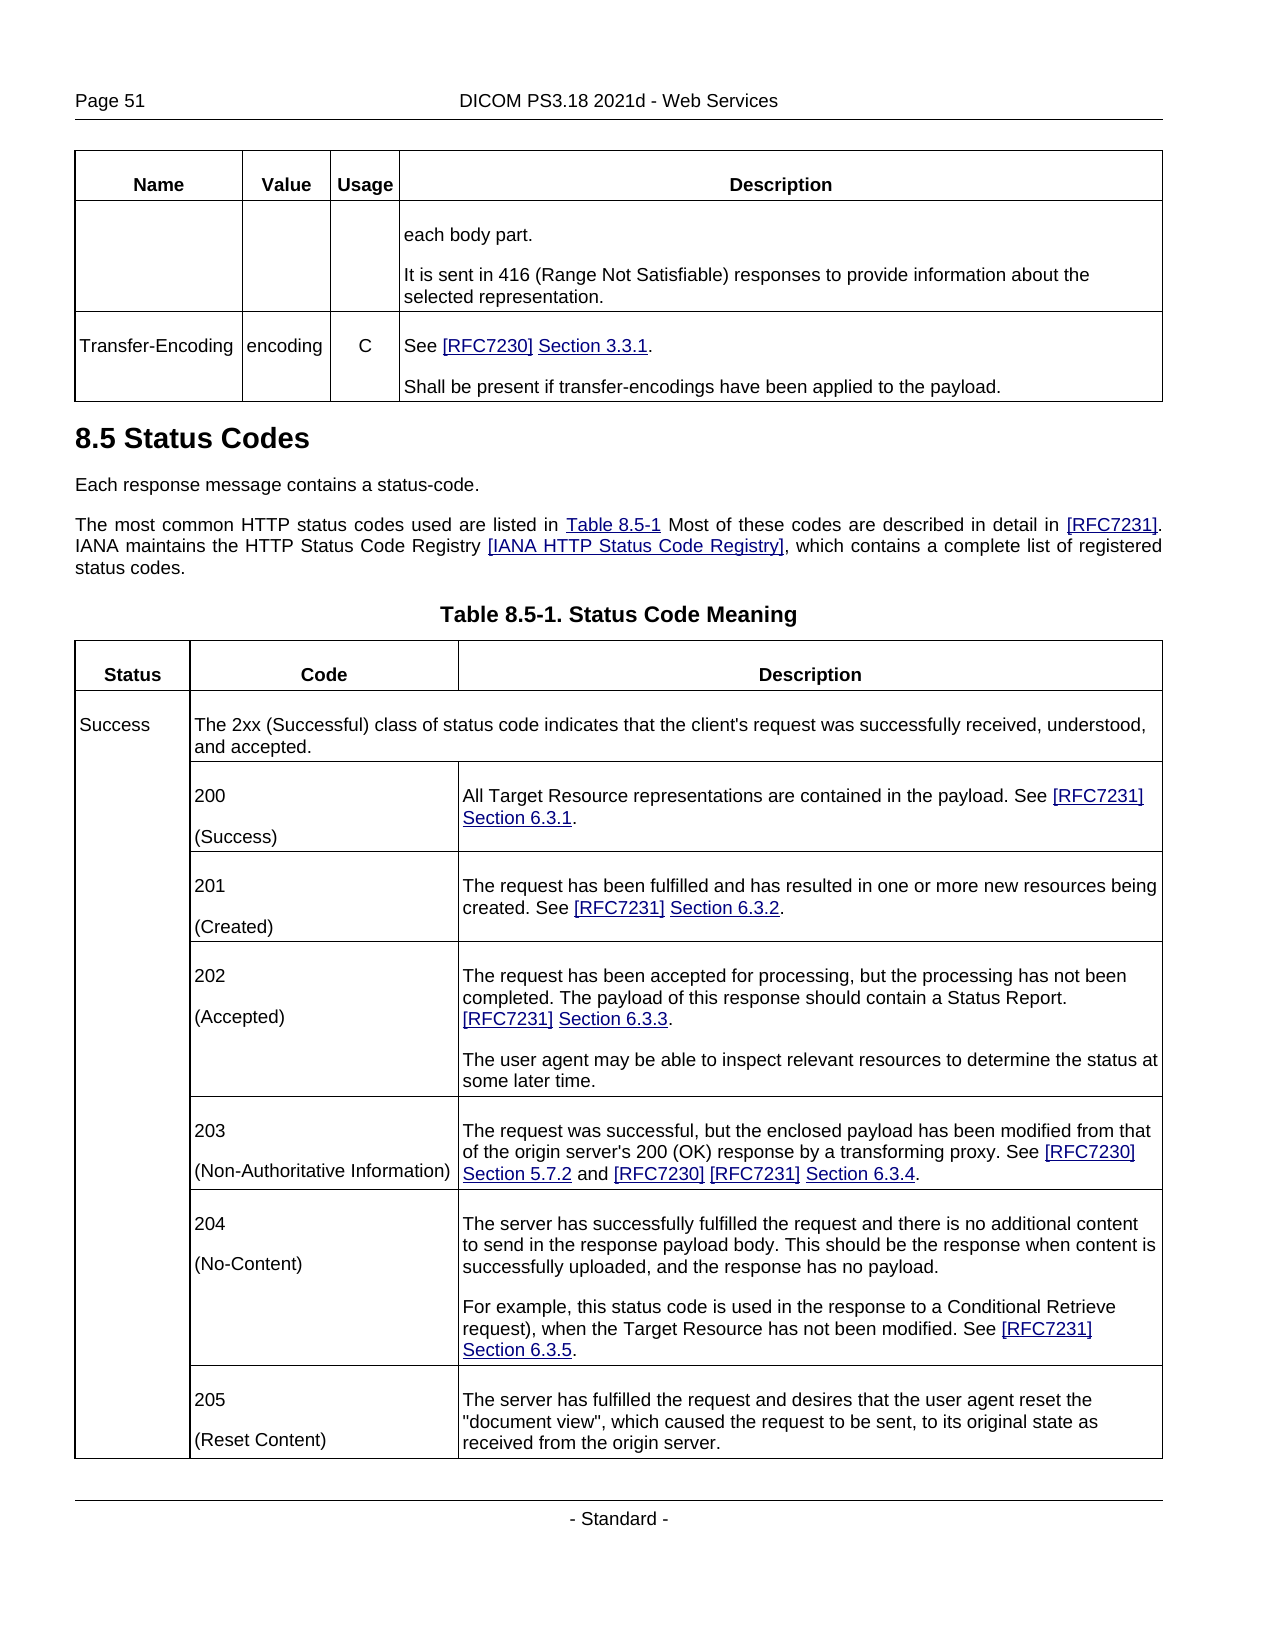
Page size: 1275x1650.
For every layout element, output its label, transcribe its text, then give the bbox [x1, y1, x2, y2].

table_cell 205 (Reset Content) [191, 1366, 458, 1458]
table_cell each body part. It is sent in 416 (Range Not Satisfiable) responses to provide information about the selected representation. [400, 201, 1162, 311]
table_cell Transfer-Encoding [76, 312, 242, 401]
table_cell Success [76, 691, 189, 1458]
table_cell [243, 201, 330, 311]
table_header Description [459, 641, 1162, 690]
table_header Name [76, 151, 242, 200]
table_cell [331, 201, 399, 311]
text Table 8.5-1. Status Code Meaning [75, 601, 1162, 627]
table_cell The request was successful, but the enclosed payload has been modified from that of the origin server's 200 (OK) response by a transforming proxy. See [RFC7230] Section 5.7.2 and [RFC7230] [RFC7231] Section 6.3.4. [459, 1097, 1162, 1189]
table_cell See [RFC7230] Section 3.3.1. Shall be present if transfer-encodings have been applied to the payload. [400, 312, 1162, 401]
table_header Code [191, 641, 458, 690]
table_cell The server has successfully fulfilled the request and there is no additional content to send in the response payload body. This should be the response when content is successfully uploaded, and the response has no payload. For example, this status code is used in the response to a Conditional Retrieve request), when the Target Resource has not been modified. See [RFC7231] Section 6.3.5. [459, 1190, 1162, 1365]
text The most common HTTP status codes used are listed in Table 8.5-1 Most of these codes are described in detail in [RFC7231]. IANA maintains the HTTP Status Code Registry [IANA HTTP Status Code Registry], which contains a complete list of registered status codes. [75, 514, 1162, 578]
table_cell C [331, 312, 399, 401]
table_cell The 2xx (Successful) class of status code indicates that the client's request was successfully received, understood, and accepted. [191, 691, 1162, 761]
table_header Description [400, 151, 1162, 200]
table_cell [76, 201, 242, 311]
text Each response message contains a status-code. [75, 473, 1162, 495]
table_cell The request has been fulfilled and has resulted in one or more new resources being created. See [RFC7231] Section 6.3.2. [459, 852, 1162, 941]
table_header Status [76, 641, 189, 690]
table_cell All Target Resource representations are contained in the payload. See [RFC7231] Section 6.3.1. [459, 762, 1162, 851]
table_cell encoding [243, 312, 330, 401]
table_cell 203 (Non-Authoritative Information) [191, 1097, 458, 1189]
text 8.5 Status Codes [75, 421, 1162, 454]
table_cell 201 (Created) [191, 852, 458, 941]
table_cell 202 (Accepted) [191, 942, 458, 1096]
table_cell The server has fulfilled the request and desires that the user agent reset the "document view", which caused the request to be sent, to its original state as received from the origin server. [459, 1366, 1162, 1458]
table_cell 200 (Success) [191, 762, 458, 851]
table_header Usage [331, 151, 399, 200]
table_header Value [243, 151, 330, 200]
table_cell The request has been accepted for processing, but the processing has not been completed. The payload of this response should contain a Status Report. [RFC7231] Section 6.3.3. The user agent may be able to inspect relevant resources to determine the status at some later time. [459, 942, 1162, 1096]
table_cell 204 (No-Content) [191, 1190, 458, 1365]
